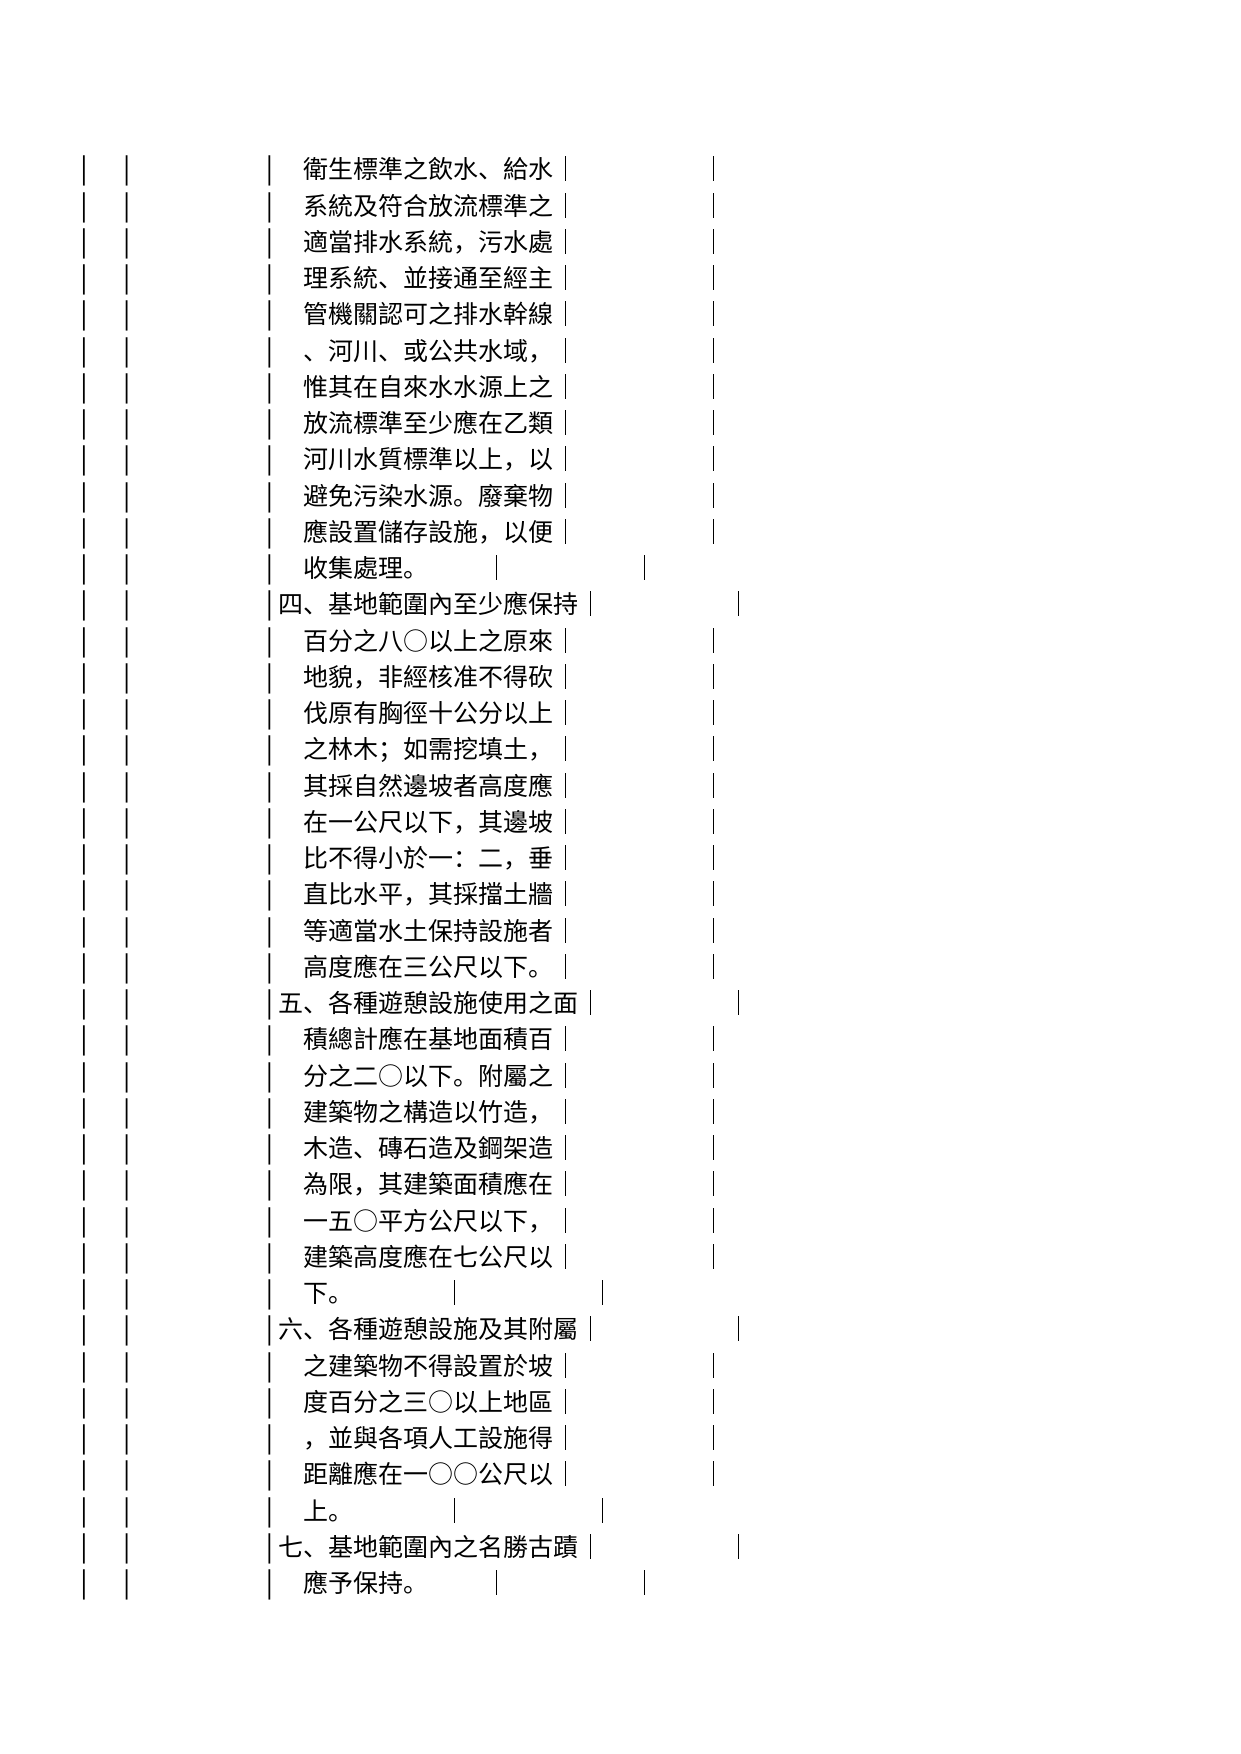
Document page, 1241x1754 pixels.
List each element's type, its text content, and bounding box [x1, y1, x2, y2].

text │ │ │ 在一公尺以下，其邊坡│ │ [75, 802, 1200, 839]
text │ │ │ 收集處理。 │ │ [75, 549, 1200, 585]
text │ │ │ 上。 │ │ [75, 1491, 1200, 1527]
text │ │ │ 高度應在三公尺以下。│ │ [75, 947, 1200, 984]
text │ │ │ 應設置儲存設施，以便│ │ [75, 512, 1200, 549]
text │ │ │ 度百分之三○以上地區│ │ [75, 1382, 1200, 1419]
text │ │ │ 等適當水土保持設施者│ │ [75, 911, 1200, 947]
text │ │ │ 、河川、或公共水域，│ │ [75, 331, 1200, 367]
text │ │ │ 百分之八○以上之原來│ │ [75, 621, 1200, 657]
text │ │ │ 避免污染水源。廢棄物│ │ [75, 476, 1200, 512]
text │ │ │ 分之二○以下。附屬之│ │ [75, 1056, 1200, 1092]
text │ │ │ 建築物之構造以竹造，│ │ [75, 1092, 1200, 1129]
text │ │ │ 伐原有胸徑十公分以上│ │ [75, 694, 1200, 730]
text │ │ │ 積總計應在基地面積百│ │ [75, 1020, 1200, 1056]
text │ │ │ 距離應在一○○公尺以│ │ [75, 1455, 1200, 1491]
text │ │ │ 適當排水系統，污水處│ │ [75, 222, 1200, 259]
text │ │ │ 放流標準至少應在乙類│ │ [75, 404, 1200, 440]
text │ │ │ 木造、磚石造及鋼架造│ │ [75, 1129, 1200, 1165]
text │ │ │ ，並與各項人工設施得│ │ [75, 1419, 1200, 1455]
text │ │ │七、基地範圍內之名勝古蹟│ │ [75, 1527, 1200, 1564]
text │ │ │六、各種遊憩設施及其附屬│ │ [75, 1310, 1200, 1346]
text │ │ │ 理系統、並接通至經主│ │ [75, 259, 1200, 295]
text │ │ │ 其採自然邊坡者高度應│ │ [75, 766, 1200, 802]
text │ │ │五、各種遊憩設施使用之面│ │ [75, 984, 1200, 1020]
text │ │ │ 直比水平，其採擋土牆│ │ [75, 875, 1200, 911]
text │ │ │ 惟其在自來水水源上之│ │ [75, 367, 1200, 404]
text │ │ │ 之建築物不得設置於坡│ │ [75, 1346, 1200, 1382]
text │ │ │ 系統及符合放流標準之│ │ [75, 186, 1200, 222]
text │ │ │ 比不得小於一：二，垂│ │ [75, 839, 1200, 875]
text │ │ │ 地貌，非經核准不得砍│ │ [75, 657, 1200, 694]
text │ │ │ 之林木；如需挖填土，│ │ [75, 730, 1200, 766]
text │ │ │ 一五○平方公尺以下，│ │ [75, 1201, 1200, 1237]
text │ │ │ 下。 │ │ [75, 1274, 1200, 1310]
text │ │ │ 為限，其建築面積應在│ │ [75, 1165, 1200, 1201]
text │ │ │四、基地範圍內至少應保持│ │ [75, 585, 1200, 621]
text │ │ │ 管機關認可之排水幹線│ │ [75, 295, 1200, 331]
text │ │ │ 應予保持。 │ │ [75, 1564, 1200, 1600]
text │ │ │ 衛生標準之飲水、給水│ │ [75, 150, 1200, 186]
text │ │ │ 建築高度應在七公尺以│ │ [75, 1237, 1200, 1274]
text │ │ │ 河川水質標準以上，以│ │ [75, 440, 1200, 476]
